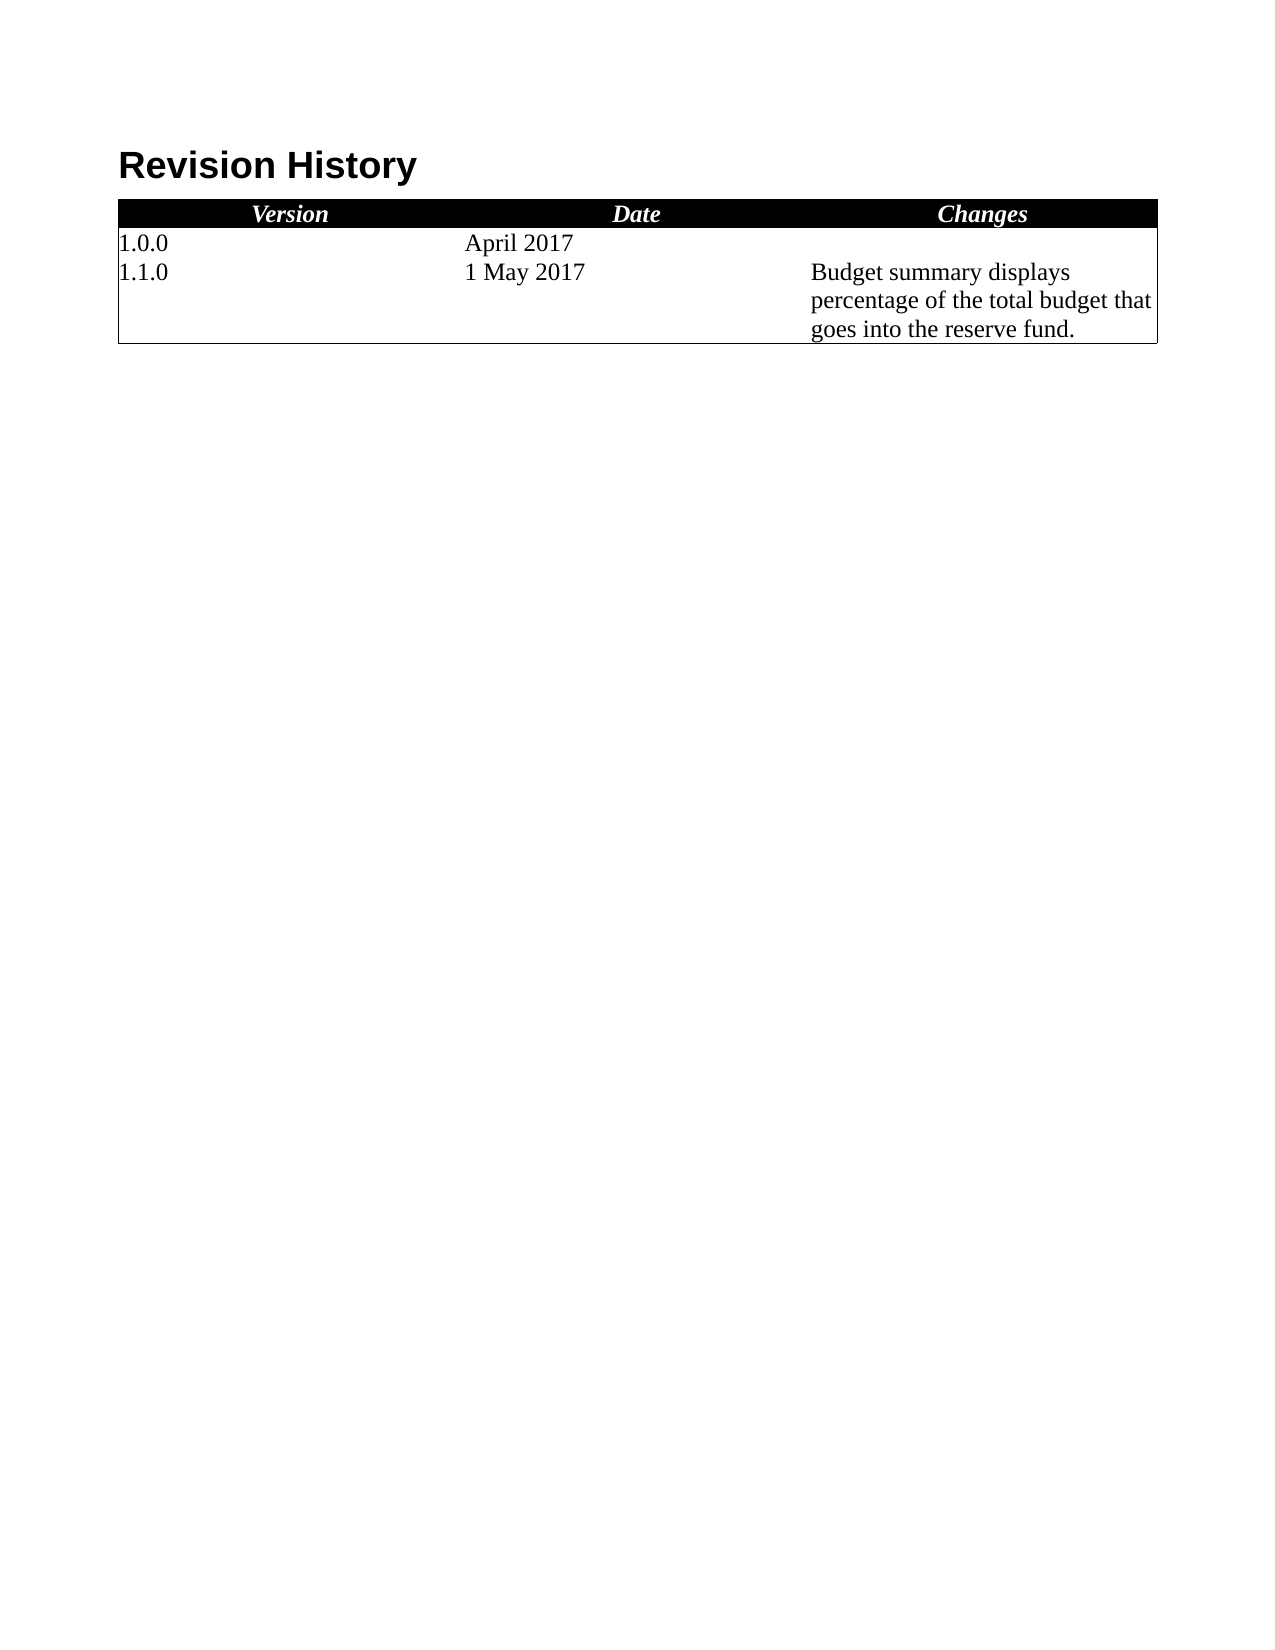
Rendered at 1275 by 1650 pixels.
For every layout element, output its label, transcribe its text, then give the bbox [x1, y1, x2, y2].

subtitle Revision History [118, 143, 1157, 187]
table_cell Budget summary displays percentage of the total budget that goes into the reserve fund. [811, 257, 1157, 343]
table_cell 1 May 2017 [464, 257, 811, 343]
table_header Changes [811, 200, 1157, 228]
table_cell 1.0.0 [119, 228, 464, 257]
table_cell April 2017 [464, 228, 811, 257]
table_header Version [119, 200, 464, 228]
table_cell 1.1.0 [119, 257, 464, 343]
table_cell [811, 228, 1157, 257]
table_header Date [464, 200, 811, 228]
